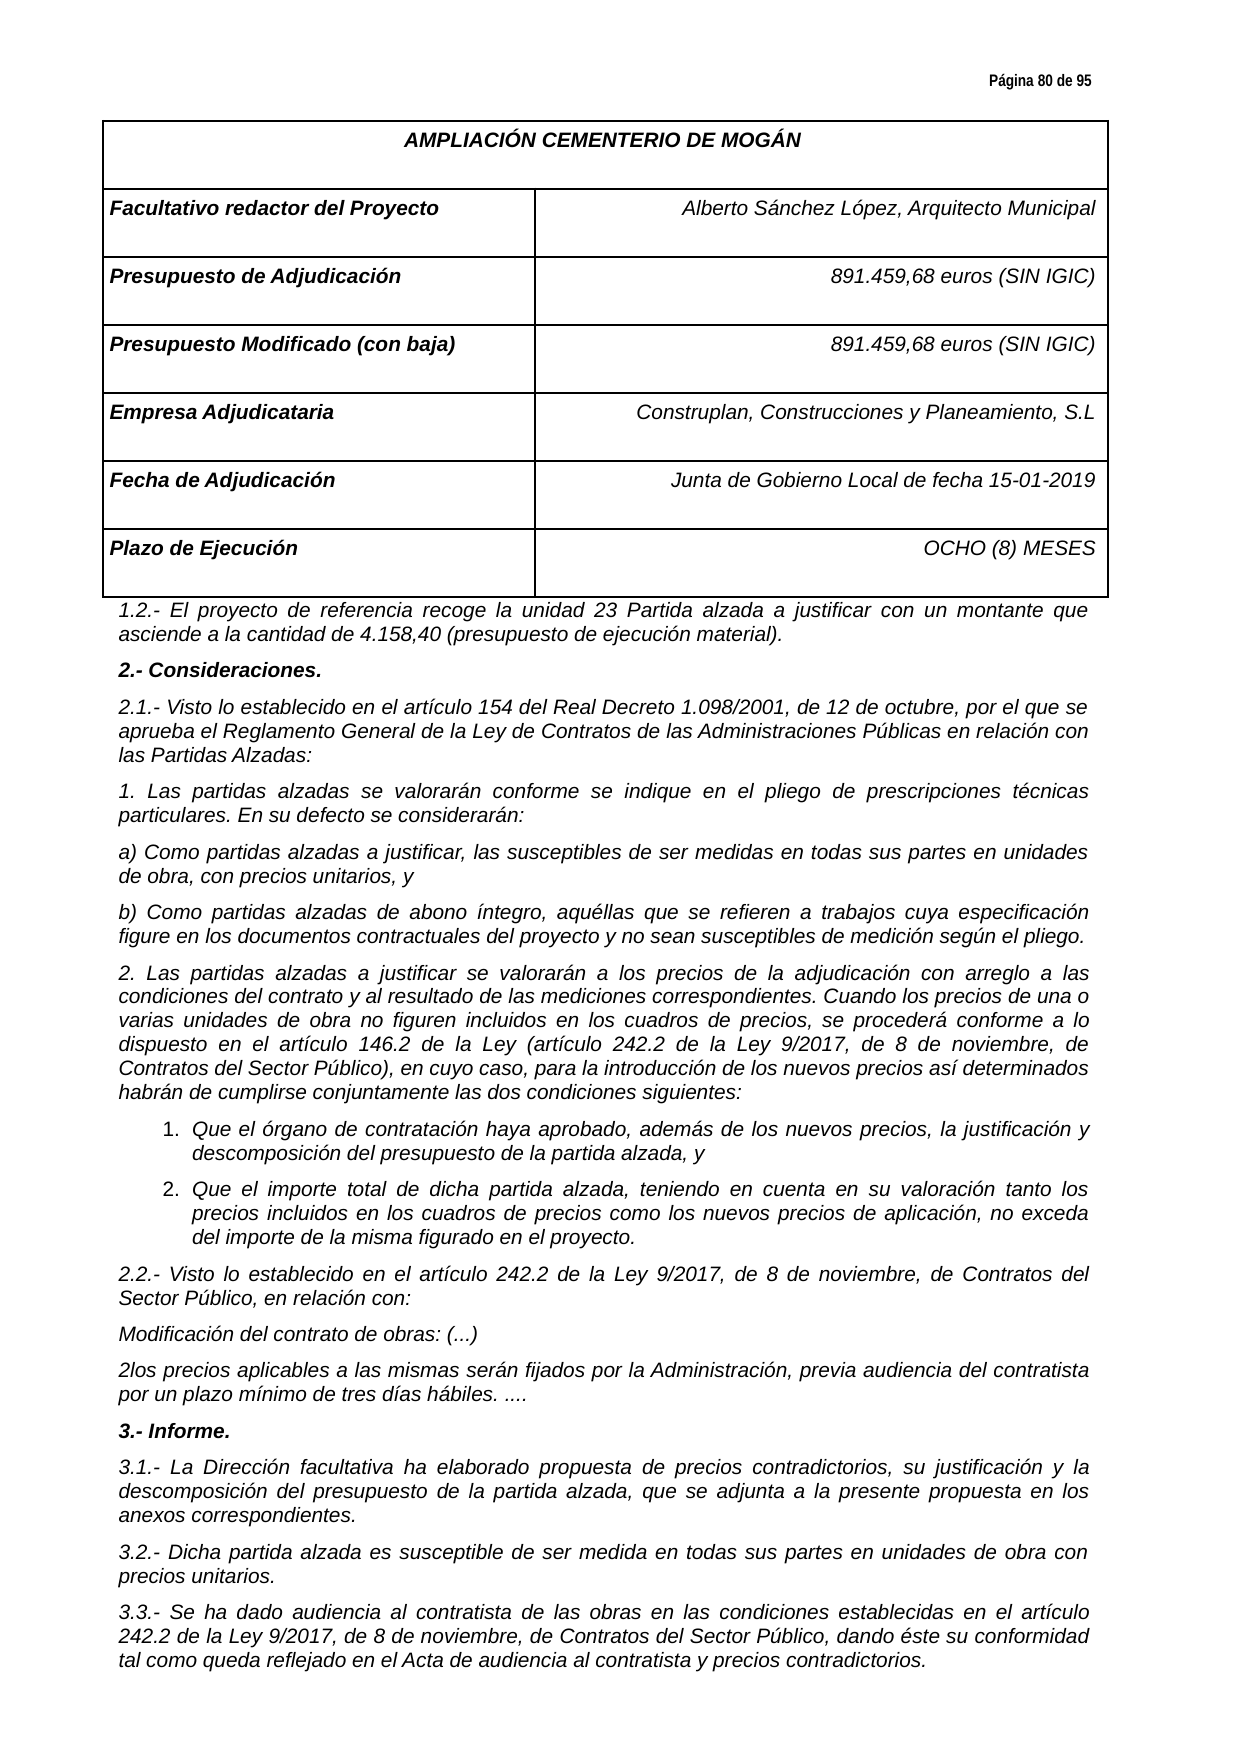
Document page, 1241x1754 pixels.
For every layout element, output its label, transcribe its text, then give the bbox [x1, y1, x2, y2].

table_cell Plazo de Ejecución [104, 530, 534, 596]
table_cell Facultativo redactor del Proyecto [104, 190, 534, 256]
text 2los precios aplicables a las mismas serán fijados por la Administración, previa audiencia del contratista por un plazo mínimo de tres días hábiles. .... [118, 1358, 1092, 1406]
text 2.- Consideraciones. [118, 658, 1092, 682]
text 2. Las partidas alzadas a justificar se valorarán a los precios de la adjudicación con arreglo a las condiciones del contrato y al resultado de las mediciones correspondientes. Cuando los precios de una o varias unidades de obra no figuren incluidos en los cuadros de precios, se procederá conforme a lo dispuesto en el artículo 146.2 de la Ley (artículo 242.2 de la Ley 9/2017, de 8 de noviembre, de Contratos del Sector Público), en cuyo caso, para la introducción de los nuevos precios así determinados habrán de cumplirse conjuntamente las dos condiciones siguientes: [118, 960, 1092, 1104]
table_cell Presupuesto Modificado (con baja) [104, 326, 534, 392]
table_cell 891.459,68 euros (SIN IGIC) [536, 326, 1107, 392]
text 2.1.- Visto lo establecido en el artículo 154 del Real Decreto 1.098/2001, de 12 de octubre, por el que se aprueba el Reglamento General de la Ley de Contratos de las Administraciones Públicas en relación con las Partidas Alzadas: [118, 695, 1092, 767]
text 2.2.- Visto lo establecido en el artículo 242.2 de la Ley 9/2017, de 8 de noviembre, de Contratos del Sector Público, en relación con: [118, 1261, 1092, 1309]
table_cell Alberto Sánchez López, Arquitecto Municipal [536, 190, 1107, 256]
text Modificación del contrato de obras: (...) [118, 1322, 1092, 1346]
text 1. Las partidas alzadas se valorarán conforme se indique en el pliego de prescripciones técnicas particulares. En su defecto se considerarán: [118, 779, 1092, 827]
text b) Como partidas alzadas de abono íntegro, aquéllas que se refieren a trabajos cuya especificación figure en los documentos contractuales del proyecto y no sean susceptibles de medición según el pliego. [118, 900, 1092, 948]
text 1.2.- El proyecto de referencia recoge la unidad 23 Partida alzada a justificar con un montante que asciende a la cantidad de 4.158,40 (presupuesto de ejecución material). [118, 598, 1092, 646]
table_cell Fecha de Adjudicación [104, 462, 534, 528]
text 3.2.- Dicha partida alzada es susceptible de ser medida en todas sus partes en unidades de obra con precios unitarios. [118, 1539, 1092, 1587]
table_cell 891.459,68 euros (SIN IGIC) [536, 258, 1107, 324]
list Que el importe total de dicha partida alzada, teniendo en cuenta en su valoración tanto los precios incluidos en los cuadros de precios como los nuevos precios de aplicación, no exceda del importe de la misma figurado en el proyecto. [162, 1177, 1092, 1249]
text a) Como partidas alzadas a justificar, las susceptibles de ser medidas en todas sus partes en unidades de obra, con precios unitarios, y [118, 839, 1092, 887]
table_cell OCHO (8) MESES [536, 530, 1107, 596]
table_cell Junta de Gobierno Local de fecha 15-01-2019 [536, 462, 1107, 528]
table_cell Construplan, Construcciones y Planeamiento, S.L [536, 394, 1107, 460]
text 3.1.- La Dirección facultativa ha elaborado propuesta de precios contradictorios, su justificación y la descomposición del presupuesto de la partida alzada, que se adjunta a la presente propuesta en los anexos correspondientes. [118, 1455, 1092, 1527]
table_cell Presupuesto de Adjudicación [104, 258, 534, 324]
text 3.3.- Se ha dado audiencia al contratista de las obras en las condiciones establecidas en el artículo 242.2 de la Ley 9/2017, de 8 de noviembre, de Contratos del Sector Público, dando éste su conformidad tal como queda reflejado en el Acta de audiencia al contratista y precios contradictorios. [118, 1600, 1092, 1672]
text 3.- Informe. [118, 1419, 1092, 1443]
list Que el órgano de contratación haya aprobado, además de los nuevos precios, la justificación y descomposición del presupuesto de la partida alzada, y [162, 1117, 1092, 1164]
table_header AMPLIACIÓN CEMENTERIO DE MOGÁN [104, 122, 1107, 188]
table_cell Empresa Adjudicataria [104, 394, 534, 460]
